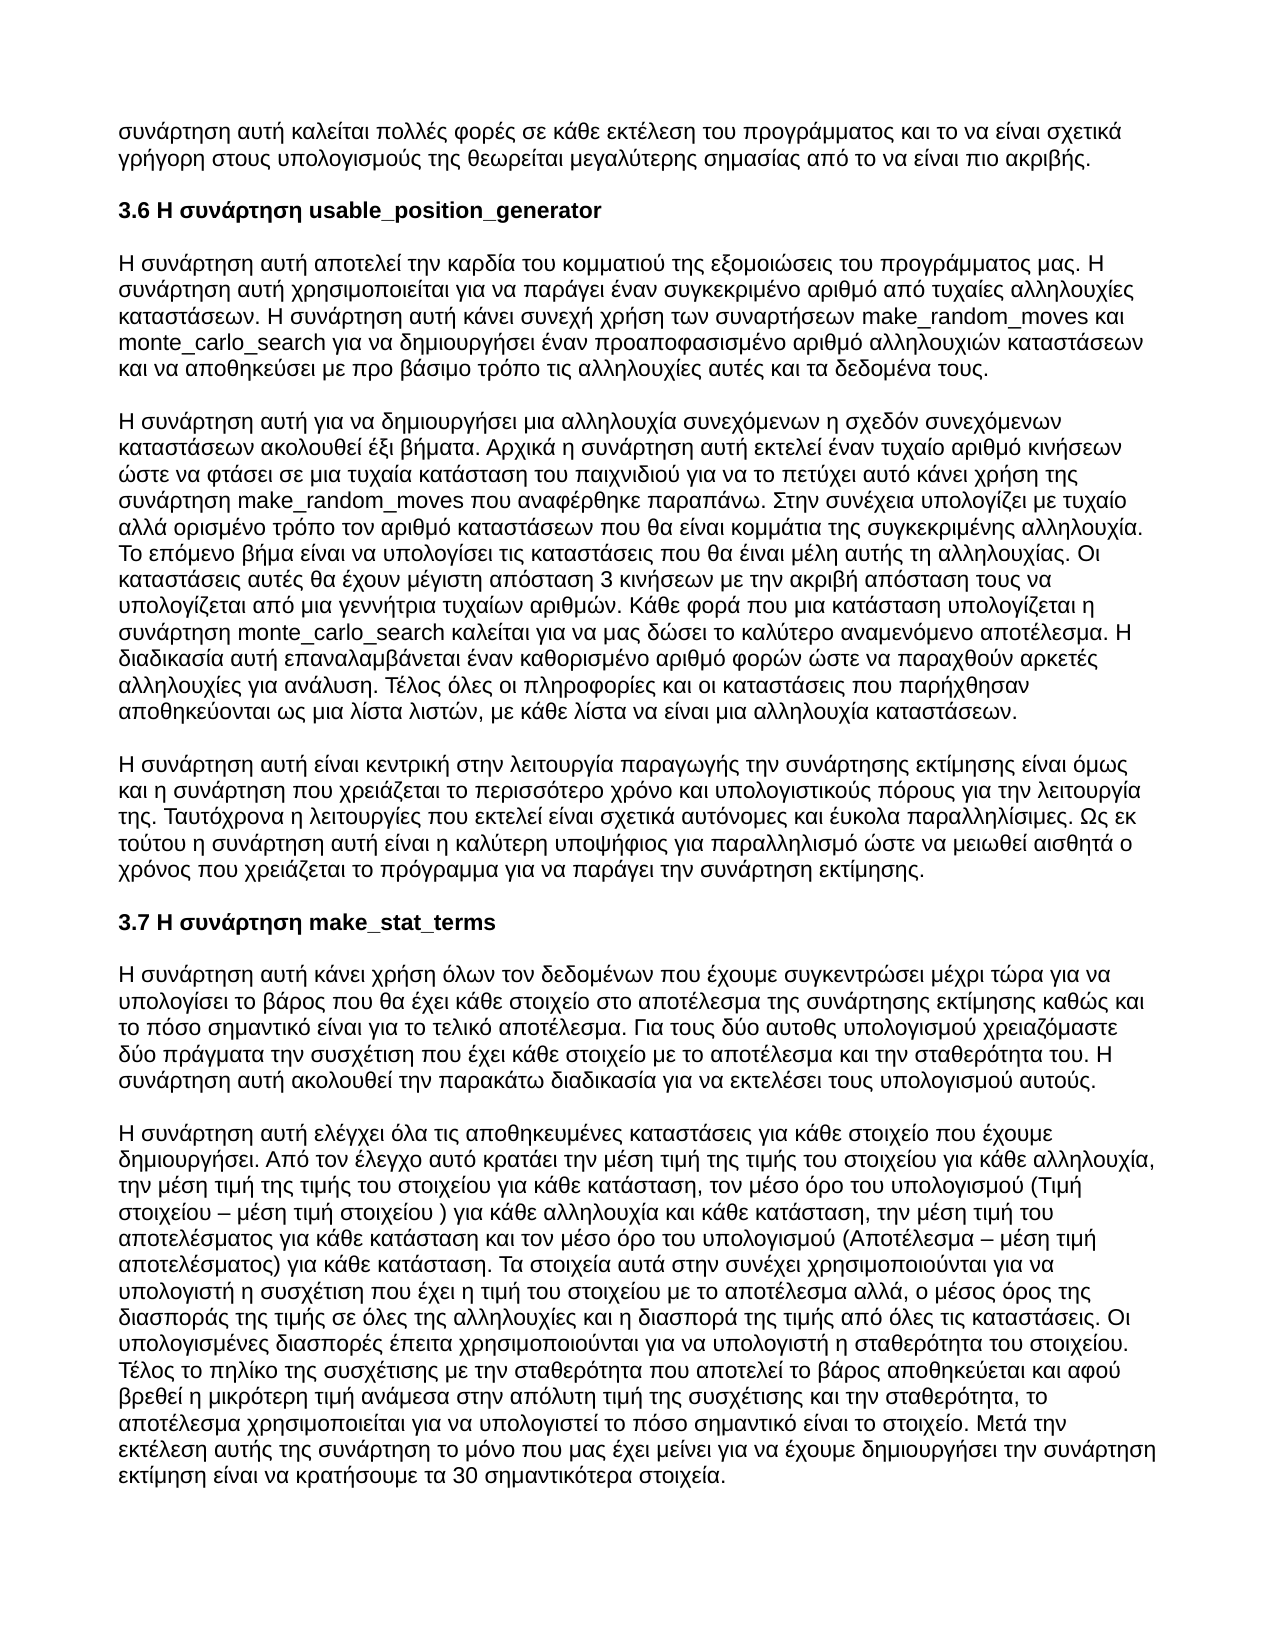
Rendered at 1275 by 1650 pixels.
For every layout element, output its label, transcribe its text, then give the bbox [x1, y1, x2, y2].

text 3.6 Η συνάρτηση usable_position_generator [118, 197, 1157, 223]
text συνάρτηση αυτή καλείται πολλές φορές σε κάθε εκτέλεση του προγράμματος και το να είναι σχετικά γρήγορη στους υπολογισμούς της θεωρείται μεγαλύτερης σημασίας από το να είναι πιο ακριβής. [118, 118, 1157, 171]
text Η συνάρτηση αυτή κάνει χρήση όλων τον δεδομένων που έχουμε συγκεντρώσει μέχρι τώρα για να υπολογίσει το βάρος που θα έχει κάθε στοιχείο στο αποτέλεσμα της συνάρτησης εκτίμησης καθώς και το πόσο σημαντικό είναι για το τελικό αποτέλεσμα. Για τους δύο αυτοθς υπολογισμού χρειαζόμαστε δύο πράγματα την συσχέτιση που έχει κάθε στοιχείο με το αποτέλεσμα και την σταθερότητα του. Η συνάρτηση αυτή ακολουθεί την παρακάτω διαδικασία για να εκτελέσει τους υπολογισμού αυτούς. [118, 961, 1157, 1093]
text Η συνάρτηση αυτή είναι κεντρική στην λειτουργία παραγωγής την συνάρτησης εκτίμησης είναι όμως και η συνάρτηση που χρειάζεται το περισσότερο χρόνο και υπολογιστικούς πόρους για την λειτουργία της. Ταυτόχρονα η λειτουργίες που εκτελεί είναι σχετικά αυτόνομες και έυκολα παραλληλίσιμες. Ως εκ τούτου η συνάρτηση αυτή είναι η καλύτερη υποψήφιος για παραλληλισμό ώστε να μειωθεί αισθητά ο χρόνος που χρειάζεται το πρόγραμμα για να παράγει την συνάρτηση εκτίμησης. [118, 751, 1157, 882]
text Η συνάρτηση αυτή αποτελεί την καρδία του κομματιού της εξομοιώσεις του προγράμματος μας. Η συνάρτηση αυτή χρησιμοποιείται για να παράγει έναν συγκεκριμένο αριθμό από τυχαίες αλληλουχίες καταστάσεων. Η συνάρτηση αυτή κάνει συνεχή χρήση των συναρτήσεων make_random_moves και monte_carlo_search για να δημιουργήσει έναν προαποφασισμένο αριθμό αλληλουχιών καταστάσεων και να αποθηκεύσει με προ βάσιμο τρόπο τις αλληλουχίες αυτές και τα δεδομένα τους. [118, 250, 1157, 382]
text 3.7 Η συνάρτηση make_stat_terms [118, 909, 1157, 935]
text Η συνάρτηση αυτή για να δημιουργήσει μια αλληλουχία συνεχόμενων η σχεδόν συνεχόμενων καταστάσεων ακολουθεί έξι βήματα. Αρχικά η συνάρτηση αυτή εκτελεί έναν τυχαίο αριθμό κινήσεων ώστε να φτάσει σε μια τυχαία κατάσταση του παιχνιδιού για να το πετύχει αυτό κάνει χρήση της συνάρτηση make_random_moves που αναφέρθηκε παραπάνω. Στην συνέχεια υπολογίζει με τυχαίο αλλά ορισμένο τρόπο τον αριθμό καταστάσεων που θα είναι κομμάτια της συγκεκριμένης αλληλουχία. Το επόμενο βήμα είναι να υπολογίσει τις καταστάσεις που θα έιναι μέλη αυτής τη αλληλουχίας. Οι καταστάσεις αυτές θα έχουν μέγιστη απόσταση 3 κινήσεων με την ακριβή απόσταση τους να υπολογίζεται από μια γεννήτρια τυχαίων αριθμών. Κάθε φορά που μια κατάσταση υπολογίζεται η συνάρτηση monte_carlo_search καλείται για να μας δώσει το καλύτερο αναμενόμενο αποτέλεσμα. Η διαδικασία αυτή επαναλαμβάνεται έναν καθορισμένο αριθμό φορών ώστε να παραχθούν αρκετές αλληλουχίες για ανάλυση. Τέλος όλες οι πληροφορίες και οι καταστάσεις που παρήχθησαν αποθηκεύονται ως μια λίστα λιστών, με κάθε λίστα να είναι μια αλληλουχία καταστάσεων. [118, 408, 1157, 724]
text Η συνάρτηση αυτή ελέγχει όλα τις αποθηκευμένες καταστάσεις για κάθε στοιχείο που έχουμε δημιουργήσει. Από τον έλεγχο αυτό κρατάει την μέση τιμή της τιμής του στοιχείου για κάθε αλληλουχία, την μέση τιμή της τιμής του στοιχείου για κάθε κατάσταση, τον μέσο όρο του υπολογισμού (Τιμή στοιχείου – μέση τιμή στοιχείου ) για κάθε αλληλουχία και κάθε κατάσταση, την μέση τιμή του αποτελέσματος για κάθε κατάσταση και τον μέσο όρο του υπολογισμού (Αποτέλεσμα – μέση τιμή αποτελέσματος) για κάθε κατάσταση. Τα στοιχεία αυτά στην συνέχει χρησιμοποιούνται για να υπολογιστή η συσχέτιση που έχει η τιμή του στοιχείου με το αποτέλεσμα αλλά, ο μέσος όρος της διασποράς της τιμής σε όλες της αλληλουχίες και η διασπορά της τιμής από όλες τις καταστάσεις. Οι υπολογισμένες διασπορές έπειτα χρησιμοποιούνται για να υπολογιστή η σταθερότητα του στοιχείου. Τέλος το πηλίκο της συσχέτισης με την σταθερότητα που αποτελεί το βάρος αποθηκεύεται και αφού βρεθεί η μικρότερη τιμή ανάμεσα στην απόλυτη τιμή της συσχέτισης και την σταθερότητα, το αποτέλεσμα χρησιμοποιείται για να υπολογιστεί το πόσο σημαντικό είναι το στοιχείο. Μετά την εκτέλεση αυτής της συνάρτηση το μόνο που μας έχει μείνει για να έχουμε δημιουργήσει την συνάρτηση εκτίμηση είναι να κρατήσουμε τα 30 σημαντικότερα στοιχεία. [118, 1119, 1157, 1488]
